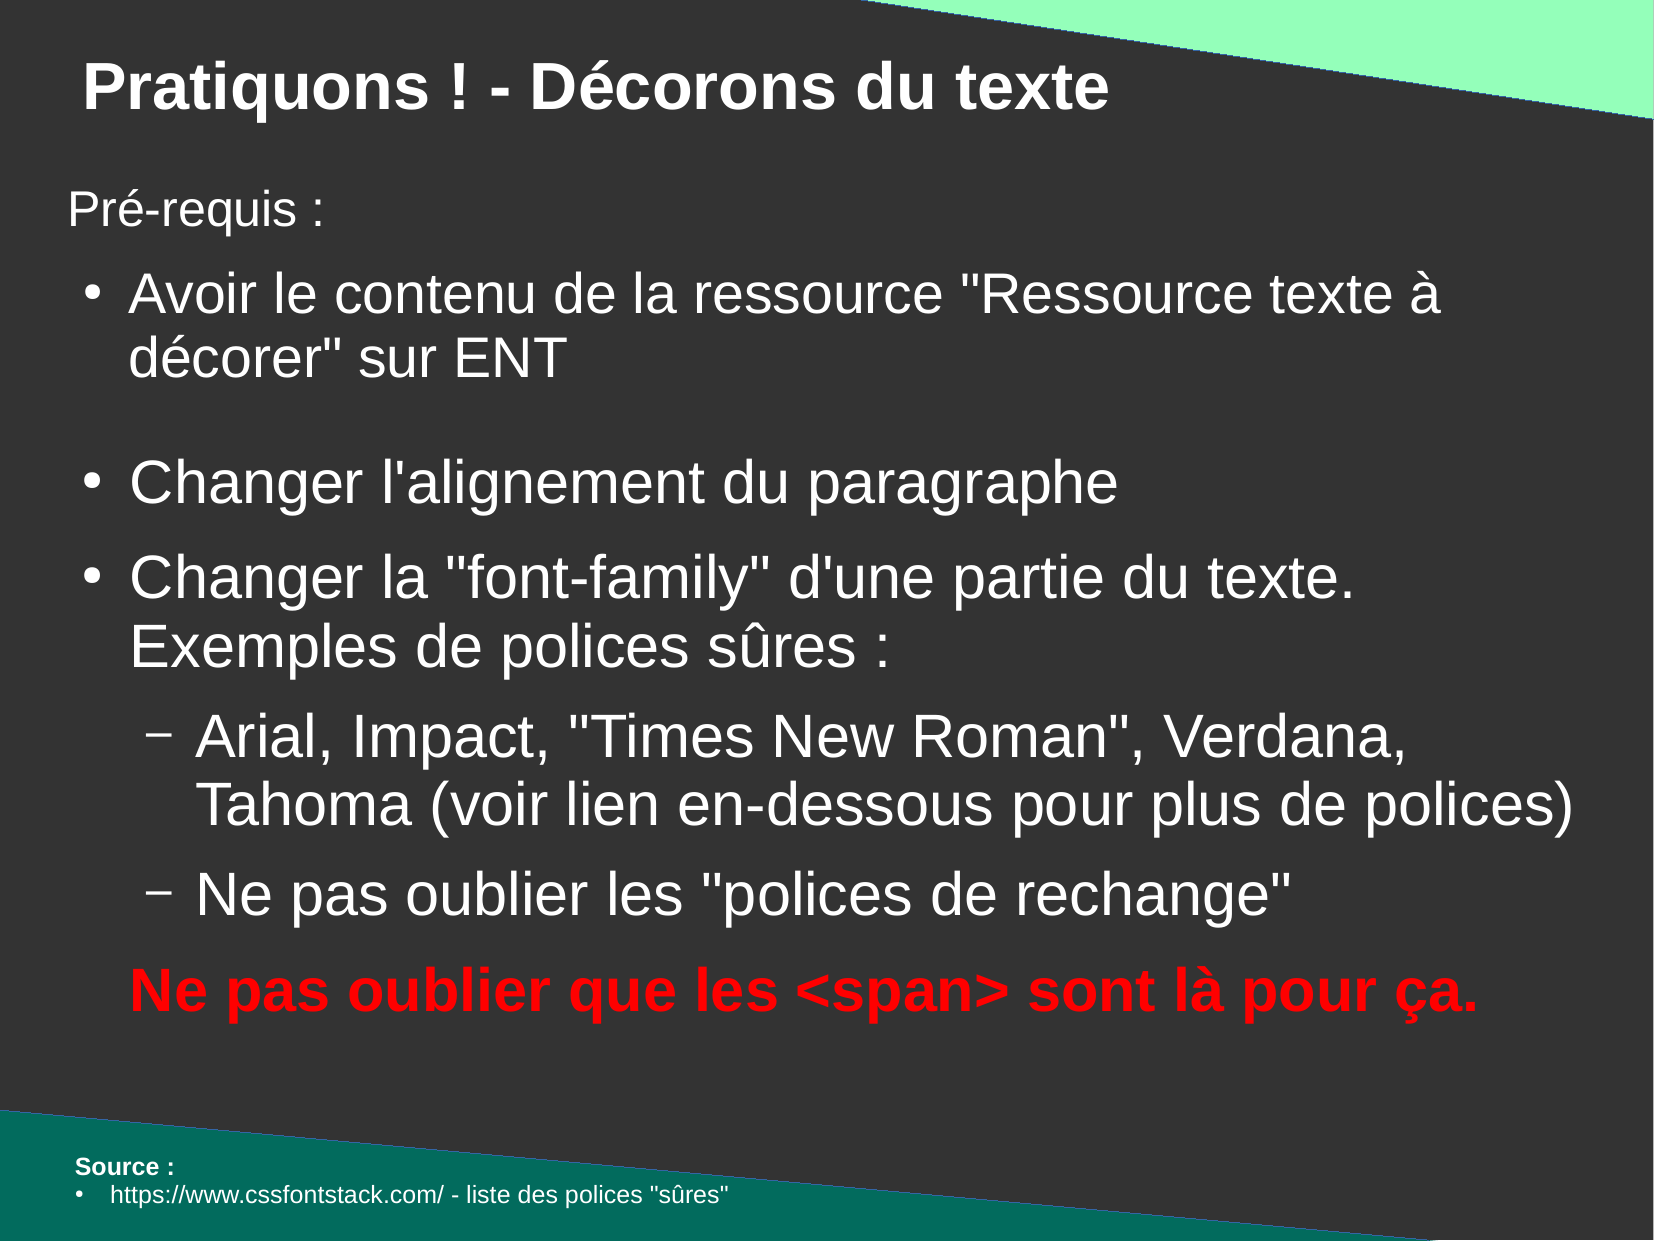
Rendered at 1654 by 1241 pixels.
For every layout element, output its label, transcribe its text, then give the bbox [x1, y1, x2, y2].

list Pré-requis : Avoir le contenu de la ressource "Ressource texte à décorer" sur ENT [67, 180, 1607, 390]
title Pratiquons ! - Décorons du texte [82, 49, 1630, 199]
list Changer l'alignement du paragraphe Changer la "font-family" d'une partie du texte. Exemples de polices sûres : Arial, Impact, "Times New Roman", Verdana, Tahoma (voir lien en-dessous pour plus de polices) Ne pas oublier les "polices de rechange" Ne pas oublier que les <span> sont là pour ça. [64, 447, 1589, 1075]
text_box Source : https://www.cssfontstack.com/ - liste des polices "sûres" [60, 1145, 1546, 1217]
text_box [861, 0, 1654, 120]
